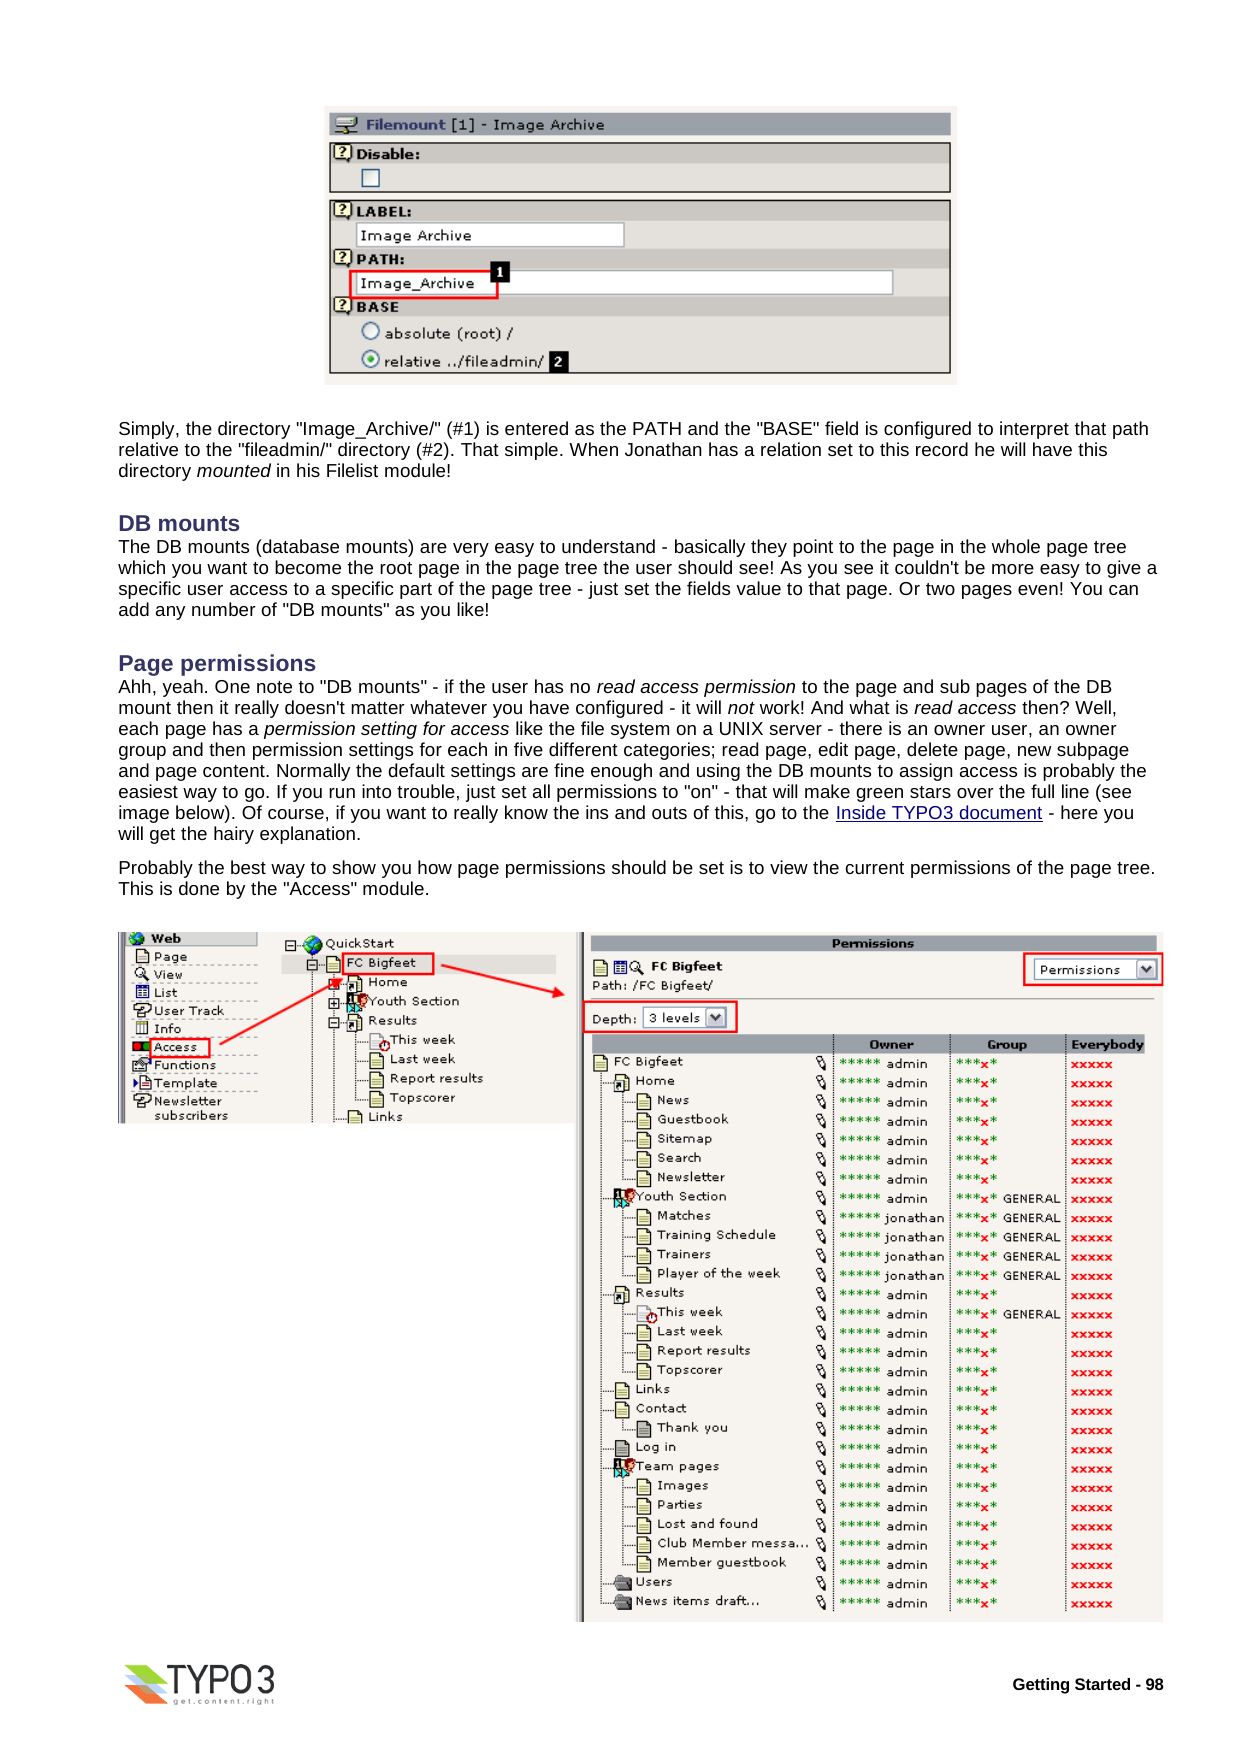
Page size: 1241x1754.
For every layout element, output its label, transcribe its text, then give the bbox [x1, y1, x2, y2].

picture [324, 106, 958, 385]
text The DB mounts (database mounts) are very easy to understand - basically they point to the page in the whole page tree which you want to become the root page in the page tree the user should see! As you see it couldn't be more easy to give a specific user access to a specific part of the page tree - just set the fields value to that page. Or two pages even! You can add any number of "DB mounts" as you like! [118, 537, 1163, 621]
subtitle DB mounts [118, 511, 1163, 537]
subtitle Page permissions [118, 650, 1163, 676]
text Ahh, yeah. One note to "DB mounts" - if the user has no read access permission to the page and sub pages of the DB mount then it really doesn't matter whatever you have configured - it will not work! And what is read access then? Well, each page has a permission setting for access like the file system on a UNIX server - there is an owner user, an owner group and then permission settings for each in five different categories; read page, edit page, delete page, new subpage and page content. Normally the default settings are fine enough and using the DB mounts to assign access is probably the easiest way to go. If you run into trouble, just set all permissions to "on" - that will make green stars over the full line (see image below). Of course, if you want to really know the ins and outs of this, go to the Inside TYPO3 document - here you will get the hairy explanation. [118, 676, 1163, 844]
picture [119, 1659, 280, 1710]
text Simply, the directory "Image_Archive/" (#1) is entered as the PATH and the "BASE" field is configured to interpret that path relative to the "fileadmin/" directory (#2). That simple. When Jonathan has a relation set to this record he will have this directory mounted in his Filelist module! [118, 418, 1163, 481]
picture [118, 932, 1164, 1622]
text Probably the best way to show you how page permissions should be set is to view the current permissions of the page tree. This is done by the "Access" module. [118, 857, 1163, 899]
